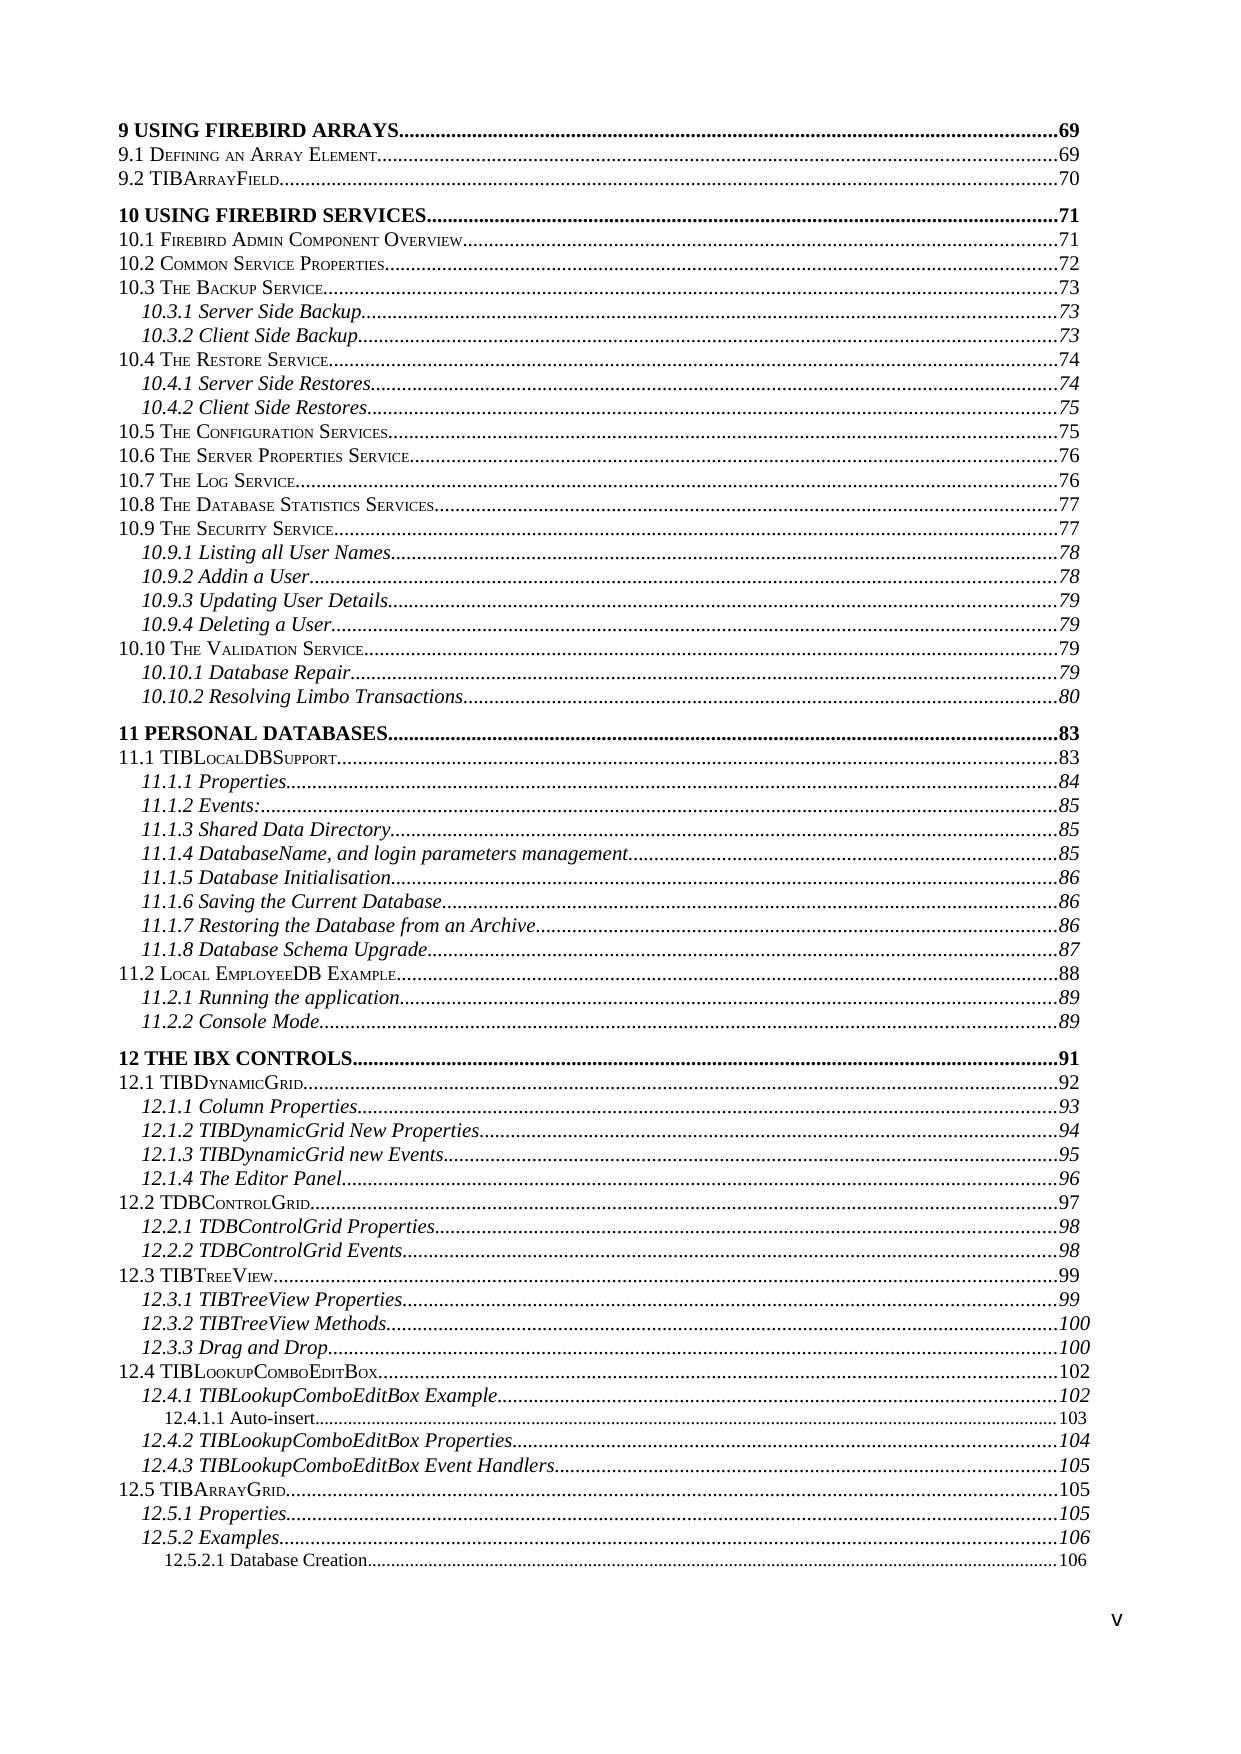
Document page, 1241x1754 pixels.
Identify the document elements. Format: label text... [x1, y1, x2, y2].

text 9.2 TIBArrayField 70 [118, 166, 1122, 190]
text 11.1.6 Saving the Current Database 86 [141, 889, 1122, 913]
text 10.10.1 Database Repair 79 [141, 660, 1122, 684]
text 11.1 TIBLocalDBSupport 83 [118, 745, 1122, 769]
text 11.2 Local EmployeeDB Example 88 [118, 961, 1122, 985]
text 12.2.2 TDBControlGrid Events 98 [141, 1238, 1122, 1262]
text 12.1.1 Column Properties 93 [141, 1094, 1122, 1118]
text 10.5 The Configuration Services 75 [118, 419, 1122, 443]
text 12.3 TIBTreeView 99 [118, 1262, 1122, 1287]
text 12.1.4 The Editor Panel 96 [141, 1166, 1122, 1190]
text 12.2.1 TDBControlGrid Properties 98 [141, 1214, 1122, 1238]
text 10.3.2 Client Side Backup 73 [141, 323, 1122, 347]
text 10.9.1 Listing all User Names 78 [141, 540, 1122, 564]
text 12.3.1 TIBTreeView Properties 99 [141, 1287, 1122, 1311]
text 12.4 TIBLookupComboEditBox 102 [118, 1359, 1122, 1383]
text 10.2 Common Service Properties 72 [118, 251, 1122, 275]
text 11.2.2 Console Mode 89 [141, 1009, 1122, 1033]
text 10 Using Firebird Services 71 [118, 203, 1122, 227]
text 10.4.2 Client Side Restores 75 [141, 395, 1122, 419]
text 11.1.1 Properties 84 [141, 769, 1122, 793]
text 12.3.2 TIBTreeView Methods 100 [141, 1311, 1122, 1335]
text 12.1 TIBDynamicGrid 92 [118, 1070, 1122, 1094]
text 12.4.2 TIBLookupComboEditBox Properties 104 [141, 1428, 1122, 1452]
text 12.4.1.1 Auto-insert 103 [164, 1407, 1122, 1428]
text 11.1.5 Database Initialisation 86 [141, 865, 1122, 889]
text 11.2.1 Running the application 89 [141, 985, 1122, 1009]
text 12.5.2 Examples 106 [141, 1525, 1122, 1549]
text 12.2 TDBControlGrid 97 [118, 1190, 1122, 1214]
text 12.4.3 TIBLookupComboEditBox Event Handlers 105 [141, 1452, 1122, 1477]
text 12.5.2.1 Database Creation 106 [164, 1549, 1122, 1570]
text 10.10 The Validation Service 79 [118, 636, 1122, 660]
text 12 The IBX Controls 91 [118, 1046, 1122, 1070]
text 10.9.3 Updating User Details 79 [141, 588, 1122, 612]
text 9.1 Defining an Array Element 69 [118, 142, 1122, 166]
text 12.1.3 TIBDynamicGrid new Events 95 [141, 1142, 1122, 1166]
text 11.1.7 Restoring the Database from an Archive 86 [141, 913, 1122, 937]
text 11 Personal Databases 83 [118, 721, 1122, 745]
text 10.4.1 Server Side Restores 74 [141, 371, 1122, 395]
text 12.5.1 Properties 105 [141, 1501, 1122, 1525]
text 10.9.2 Addin a User 78 [141, 564, 1122, 588]
text 10.7 The Log Service 76 [118, 467, 1122, 492]
text 12.1.2 TIBDynamicGrid New Properties 94 [141, 1118, 1122, 1142]
text 10.9 The Security Service 77 [118, 516, 1122, 540]
text 10.8 The Database Statistics Services 77 [118, 492, 1122, 516]
text 10.4 The Restore Service 74 [118, 347, 1122, 371]
text 11.1.2 Events: 85 [141, 793, 1122, 817]
text 12.3.3 Drag and Drop 100 [141, 1335, 1122, 1359]
text 9 Using Firebird Arrays 69 [118, 118, 1122, 142]
text 10.3.1 Server Side Backup 73 [141, 299, 1122, 323]
text 11.1.8 Database Schema Upgrade 87 [141, 937, 1122, 961]
text 12.5 TIBArrayGrid 105 [118, 1477, 1122, 1501]
text 11.1.4 DatabaseName, and login parameters management 85 [141, 841, 1122, 865]
text 10.1 Firebird Admin Component Overview 71 [118, 227, 1122, 251]
text 10.9.4 Deleting a User 79 [141, 612, 1122, 636]
text 10.6 The Server Properties Service 76 [118, 443, 1122, 467]
text 10.10.2 Resolving Limbo Transactions 80 [141, 684, 1122, 708]
text 10.3 The Backup Service 73 [118, 275, 1122, 299]
text 11.1.3 Shared Data Directory 85 [141, 817, 1122, 841]
text 12.4.1 TIBLookupComboEditBox Example 102 [141, 1383, 1122, 1407]
